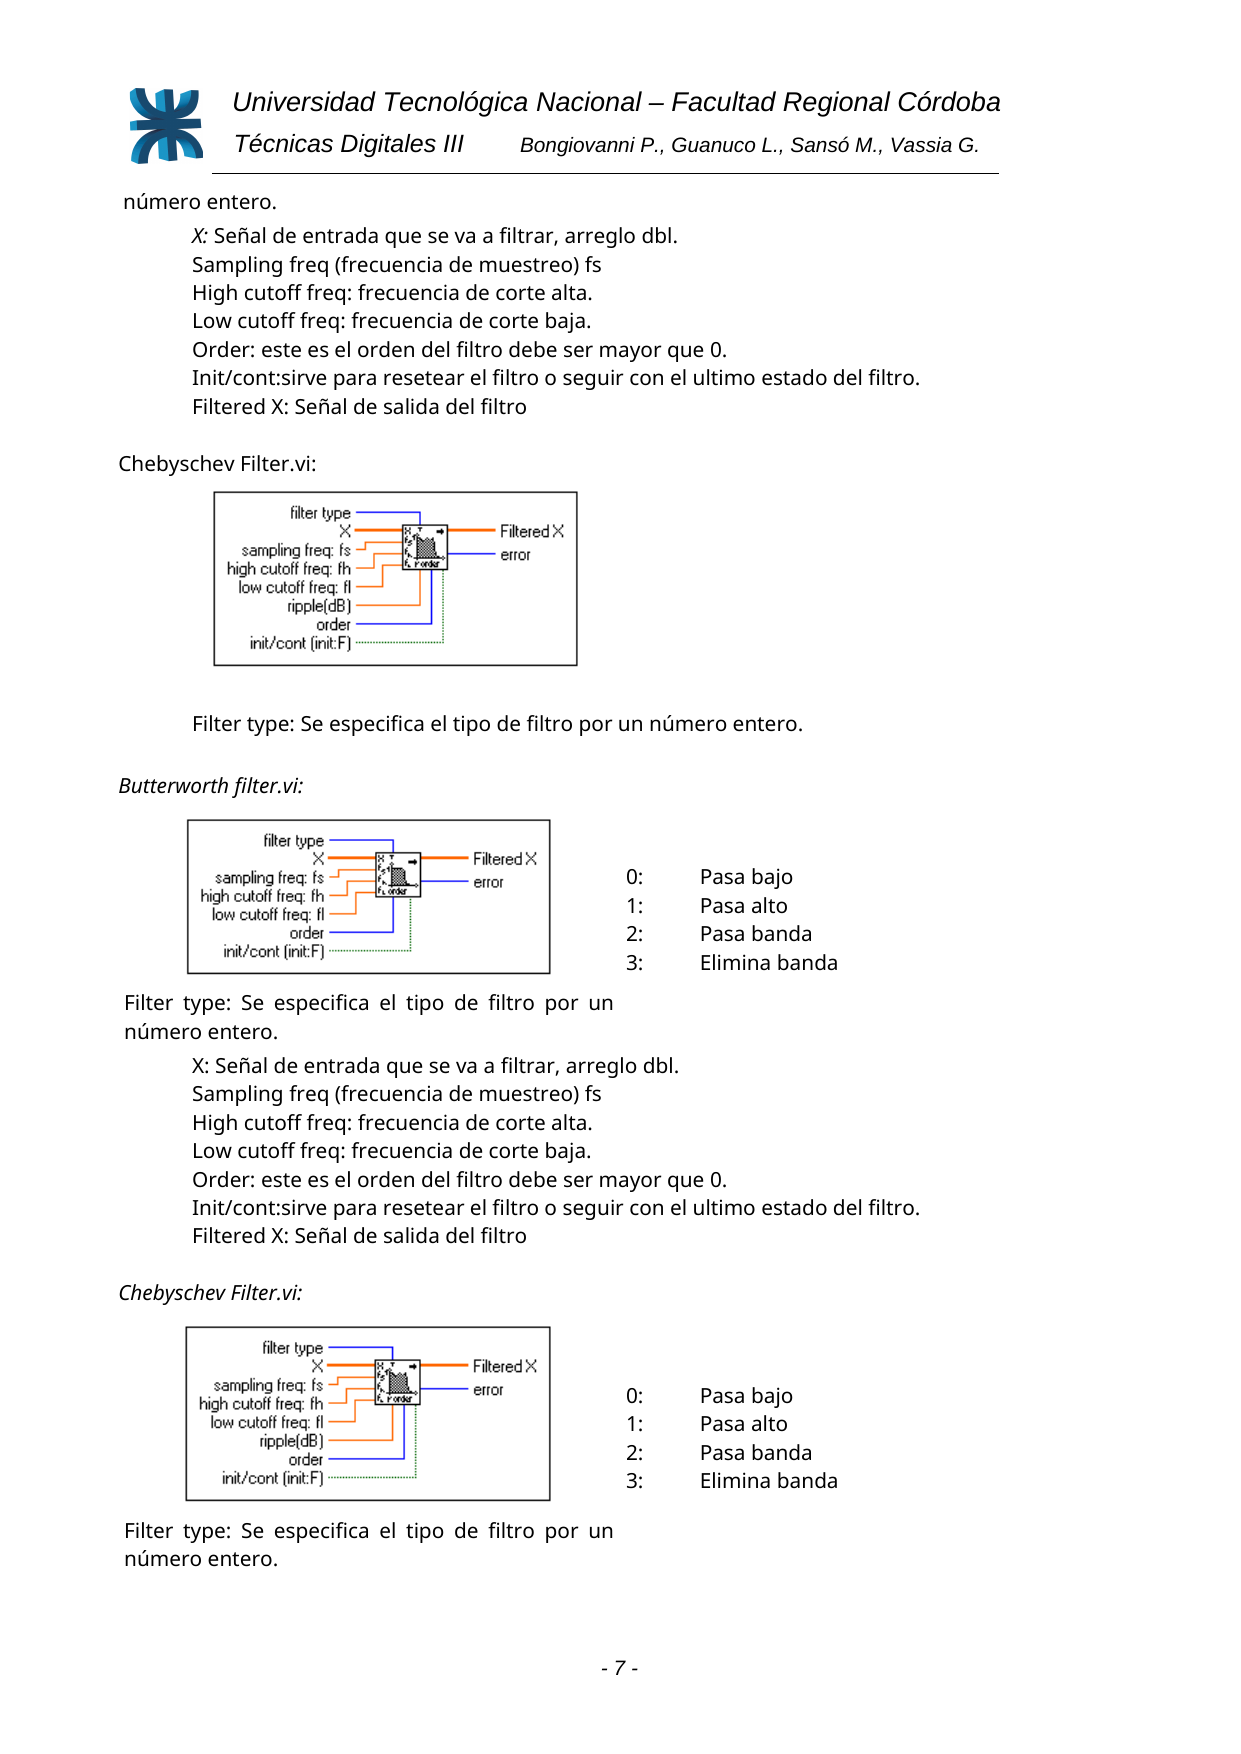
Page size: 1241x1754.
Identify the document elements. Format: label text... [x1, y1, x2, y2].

table_header 0: Pasa bajo 1: Pasa alto 2: Pasa banda 3: Elimina banda [620, 800, 1122, 1051]
text Sampling freq (frecuencia de muestreo) fs [118, 250, 1122, 278]
text Filtered X: Señal de salida del filtro [118, 392, 1122, 420]
picture [129, 88, 203, 164]
table_header número entero. [117, 181, 620, 221]
table_header 0: Pasa bajo 1: Pasa alto 2: Pasa banda 3: Elimina banda [620, 1307, 1122, 1578]
text X: Señal de entrada que se va a filtrar, arreglo dbl. [118, 221, 1122, 250]
text Butterworth filter.vi: [118, 771, 1122, 800]
text Filtered X: Señal de salida del filtro [118, 1222, 1122, 1250]
text Filter type: Se especifica el tipo de filtro por un número entero. [118, 709, 1122, 737]
text Low cutoff freq: frecuencia de corte baja. [118, 307, 1122, 335]
table_header Filter type: Se especifica el tipo de filtro por un número entero. [118, 1307, 620, 1578]
text Chebyschev Filter.vi: [118, 449, 1122, 478]
table_header Filter type: Se especifica el tipo de filtro por un número entero. [118, 800, 620, 1051]
picture [183, 814, 555, 980]
text High cutoff freq: frecuencia de corte alta. [118, 278, 1122, 307]
text High cutoff freq: frecuencia de corte alta. [118, 1108, 1122, 1136]
text Init/cont:sirve para resetear el filtro o seguir con el ultimo estado del filtro. [118, 1193, 1122, 1222]
text Init/cont:sirve para resetear el filtro o seguir con el ultimo estado del filtro. [118, 363, 1122, 392]
picture [208, 486, 585, 672]
text Sampling freq (frecuencia de muestreo) fs [118, 1079, 1122, 1108]
text Chebyschev Filter.vi: [118, 1278, 1122, 1307]
text Order: este es el orden del filtro debe ser mayor que 0. [118, 335, 1122, 363]
text Order: este es el orden del filtro debe ser mayor que 0. [118, 1165, 1122, 1193]
picture [181, 1321, 558, 1507]
text X: Señal de entrada que se va a filtrar, arreglo dbl. [118, 1051, 1122, 1079]
table_header [620, 181, 1123, 221]
text Low cutoff freq: frecuencia de corte baja. [118, 1136, 1122, 1165]
